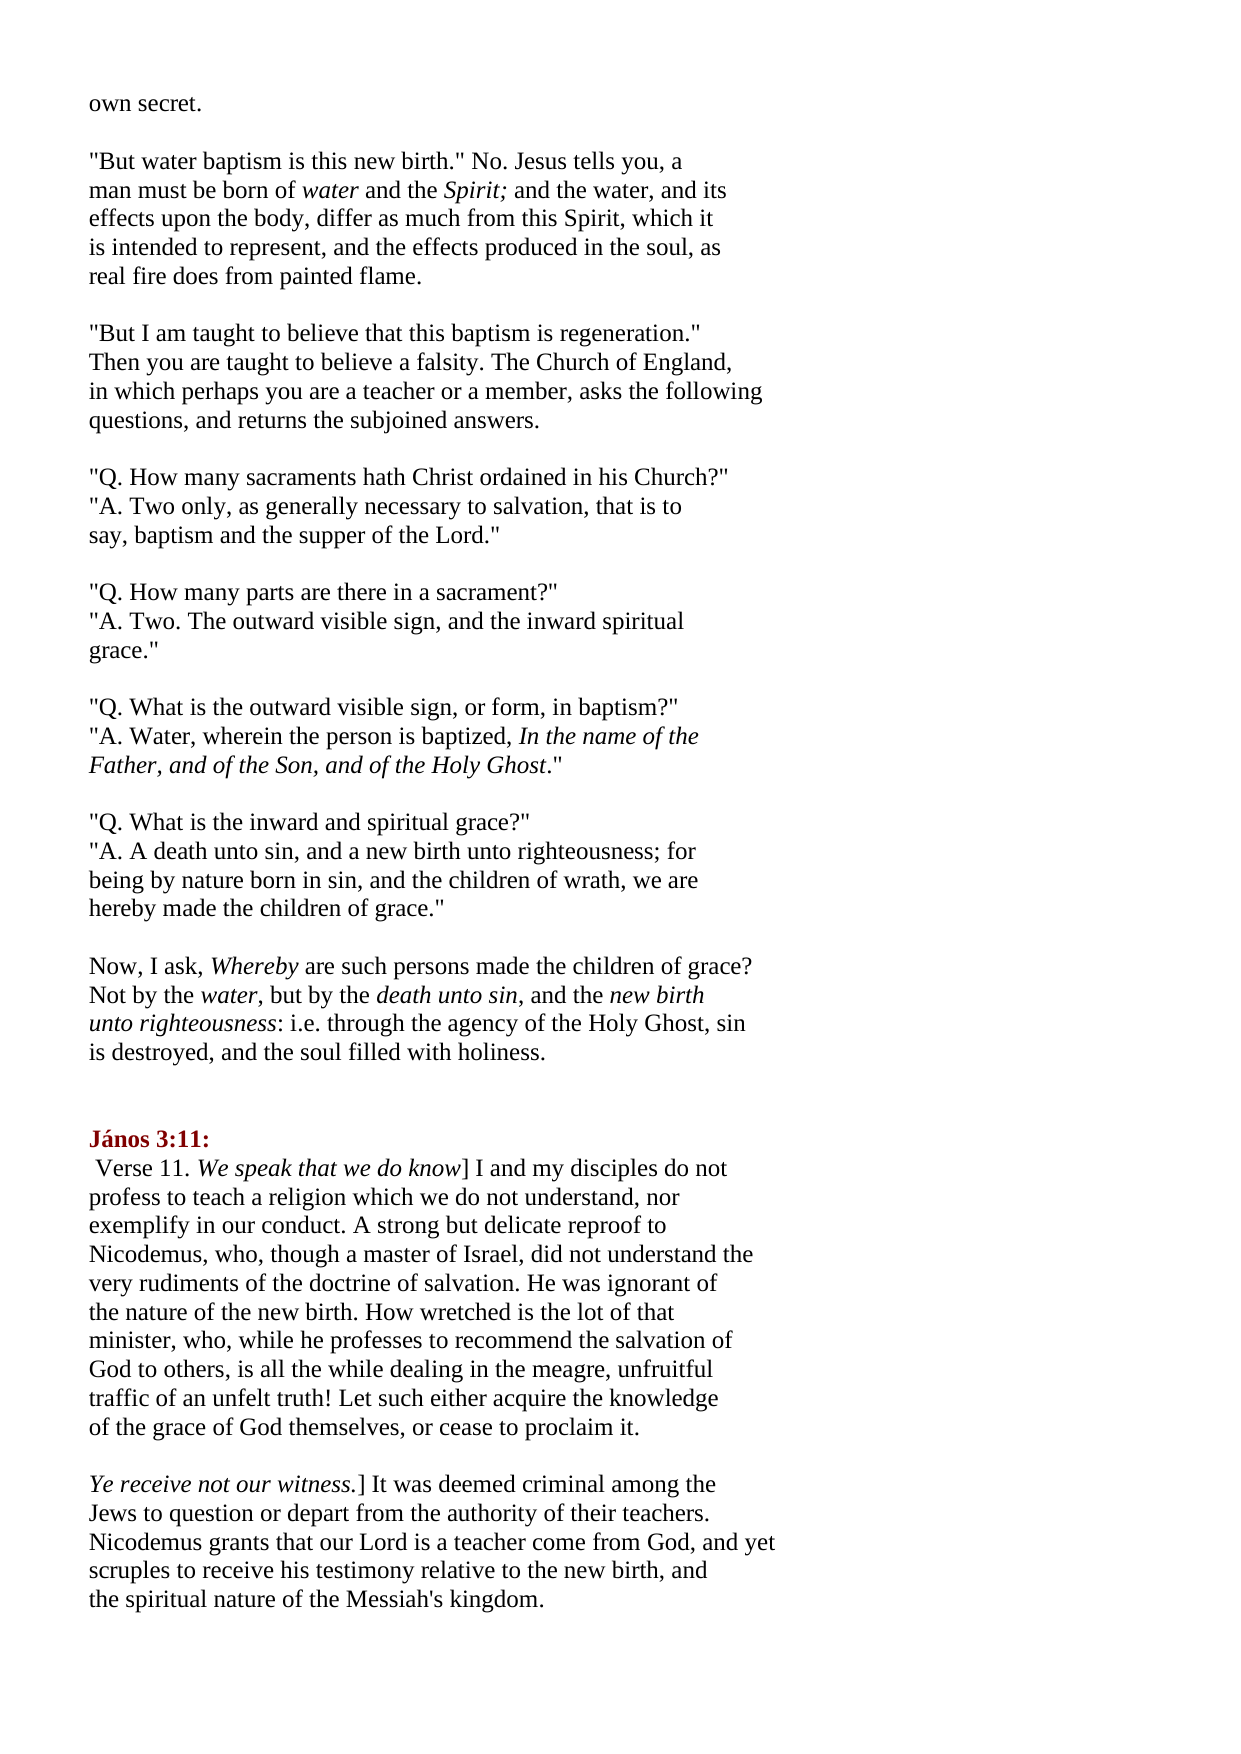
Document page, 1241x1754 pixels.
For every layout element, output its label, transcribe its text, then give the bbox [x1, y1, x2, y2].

text János 3:11: [88, 1124, 1152, 1153]
text Verse 11. We speak that we do know] I and my disciples do not profess to teach a religion which we do not understand, nor exemplify in our conduct. A strong but delicate reproof to Nicodemus, who, though a master of Israel, did not understand the very rudiments of the doctrine of salvation. He was ignorant of the nature of the new birth. How wretched is the lot of that minister, who, while he professes to recommend the salvation of God to others, is all the while dealing in the meagre, unfruitful traffic of an unfelt truth! Let such either acquire the knowledge of the grace of God themselves, or cease to proclaim it. Ye receive not our witness.] It was deemed criminal among the Jews to question or depart from the authority of their teachers. Nicodemus grants that our Lord is a teacher come from God, and yet scruples to receive his testimony relative to the new birth, and the spiritual nature of the Messiah's kingdom. [88, 1153, 1152, 1642]
text own secret. "But water baptism is this new birth." No. Jesus tells you, a man must be born of water and the Spirit; and the water, and its effects upon the body, differ as much from this Spirit, which it is intended to represent, and the effects produced in the soul, as real fire does from painted flame. "But I am taught to believe that this baptism is regeneration." Then you are taught to believe a falsity. The Church of England, in which perhaps you are a teacher or a member, asks the following questions, and returns the subjoined answers. "Q. How many sacraments hath Christ ordained in his Church?" "A. Two only, as generally necessary to salvation, that is to say, baptism and the supper of the Lord." "Q. How many parts are there in a sacrament?" "A. Two. The outward visible sign, and the inward spiritual grace." "Q. What is the outward visible sign, or form, in baptism?" "A. Water, wherein the person is baptized, In the name of the Father, and of the Son, and of the Holy Ghost." "Q. What is the inward and spiritual grace?" "A. A death unto sin, and a new birth unto righteousness; for being by nature born in sin, and the children of wrath, we are hereby made the children of grace." Now, I ask, Whereby are such persons made the children of grace? Not by the water, but by the death unto sin, and the new birth unto righteousness: i.e. through the agency of the Holy Ghost, sin is destroyed, and the soul filled with holiness. [88, 88, 1152, 1095]
